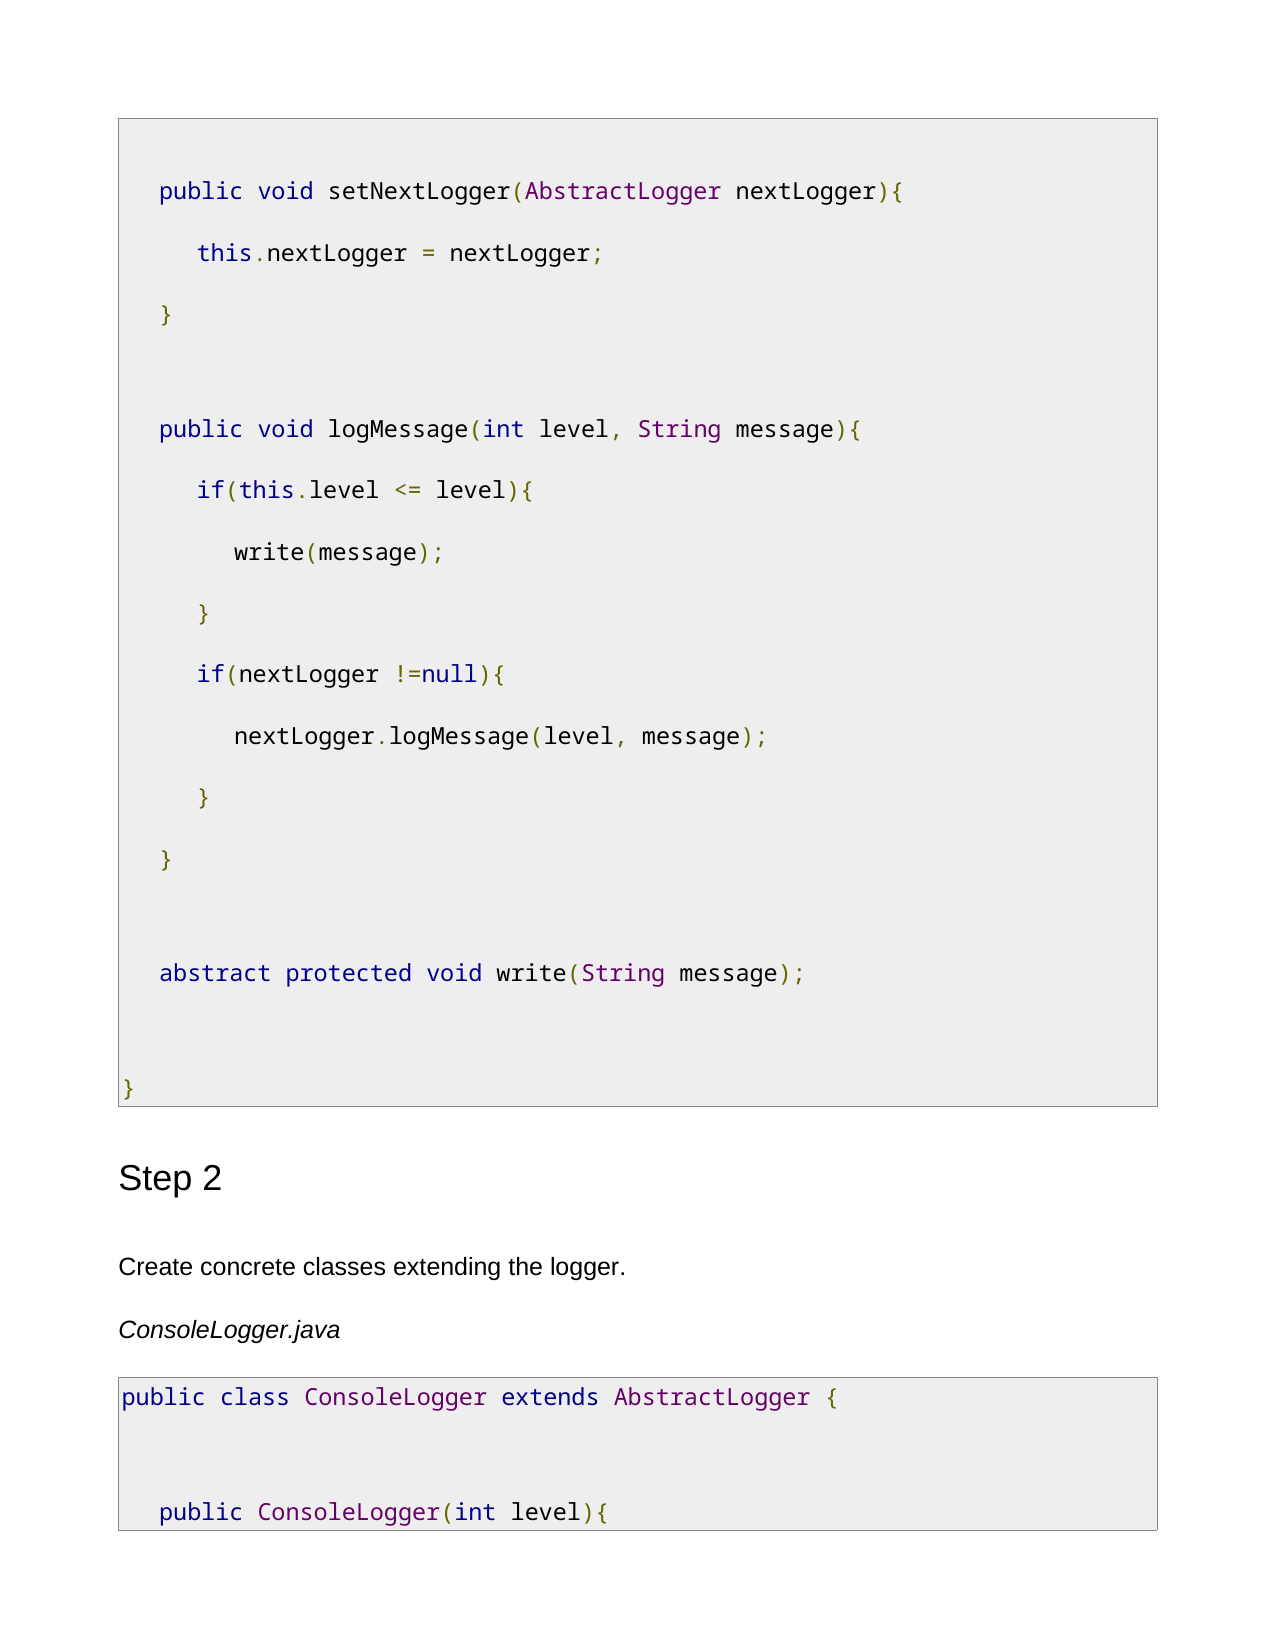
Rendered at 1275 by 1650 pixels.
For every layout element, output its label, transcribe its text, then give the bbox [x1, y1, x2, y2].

text public class ConsoleLogger extends AbstractLogger { [119, 1378, 1157, 1412]
subtitle Step 2 [118, 1157, 1157, 1198]
text Create concrete classes extending the logger. [118, 1252, 1157, 1281]
text if(nextLogger !=null){ [119, 654, 1157, 690]
text write(message); [119, 532, 1157, 567]
text } [119, 1068, 1157, 1106]
text abstract protected void write(String message); [119, 953, 1157, 989]
text nextLogger.logMessage(level, message); [119, 716, 1157, 751]
text } [119, 593, 1157, 628]
text } [119, 777, 1157, 813]
text this.nextLogger = nextLogger; [119, 233, 1157, 268]
text ConsoleLogger.java [118, 1314, 1157, 1343]
text if(this.level <= level){ [119, 470, 1157, 505]
text public ConsoleLogger(int level){ [119, 1492, 1157, 1530]
text public void setNextLogger(AbstractLogger nextLogger){ [119, 171, 1157, 206]
text } [119, 294, 1157, 329]
text } [119, 839, 1157, 874]
text public void logMessage(int level, String message){ [119, 409, 1157, 444]
